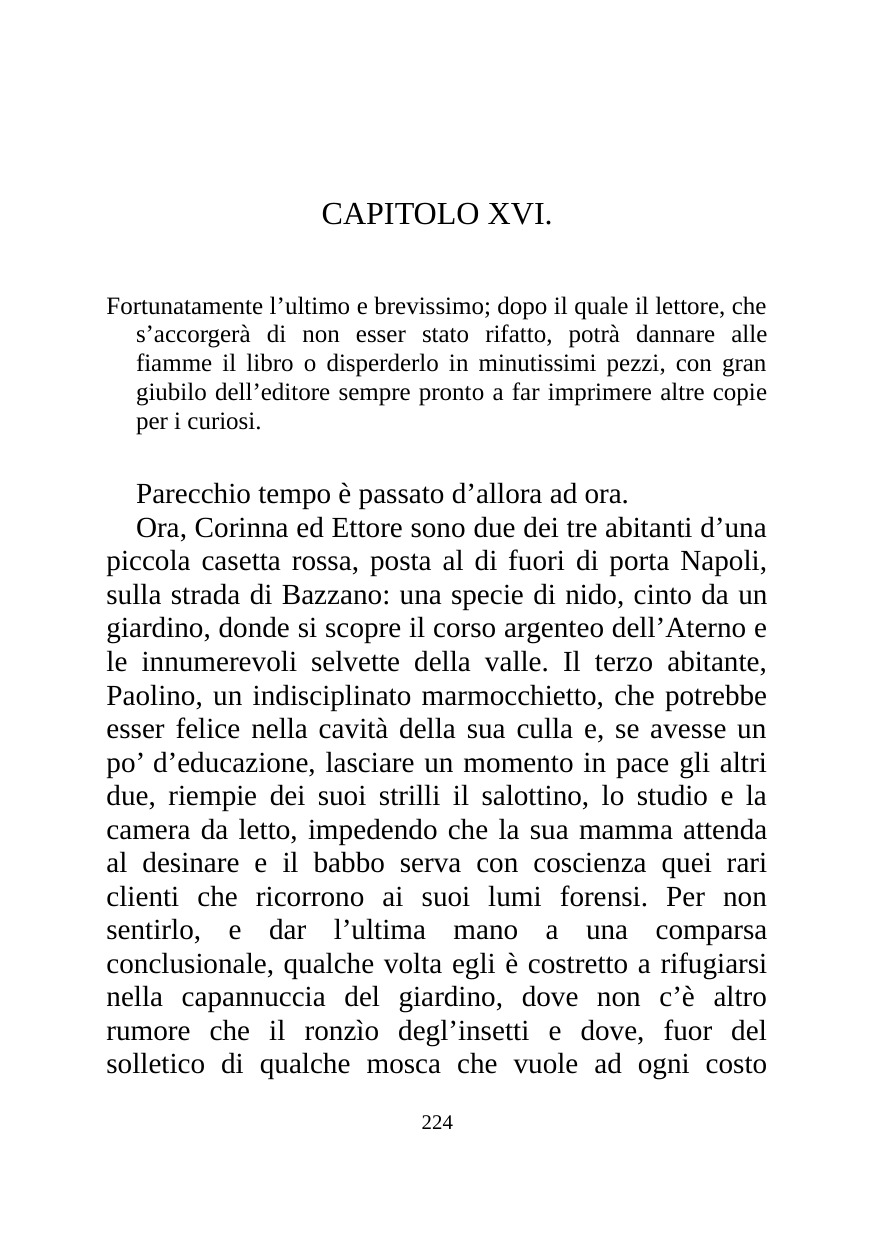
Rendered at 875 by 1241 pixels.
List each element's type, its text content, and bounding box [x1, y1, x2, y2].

text Fortunatamente l’ultimo e brevissimo; dopo il quale il lettore, che s’accorgerà di non esser stato rifatto, potrà dannare alle fiamme il libro o disperderlo in minutissimi pezzi, con gran giubilo dell’editore sempre pronto a far imprimere altre copie per i curiosi. [106, 291, 768, 434]
text Parecchio tempo è passato d’allora ad ora. [106, 476, 768, 509]
text Ora, Corinna ed Ettore sono due dei tre abitanti d’una piccola casetta rossa, posta al di fuori di porta Napoli, sulla strada di Bazzano: una specie di nido, cinto da un giardino, donde si scopre il corso argenteo dell’Aterno e le innumerevoli selvette della valle. Il terzo abitante, Paolino, un indisciplinato marmocchietto, che potrebbe esser felice nella cavità della sua culla e, se avesse un po’ d’educazione, lasciare un momento in pace gli altri due, riempie dei suoi strilli il salottino, lo studio e la camera da letto, impedendo che la sua mamma attenda al desinare e il babbo serva con coscienza quei rari clienti che ricorrono ai suoi lumi forensi. Per non sentirlo, e dar l’ultima mano a una comparsa conclusionale, qualche volta egli è costretto a rifugiarsi nella capannuccia del giardino, dove non c’è altro rumore che il ronzìo degl’insetti e dove, fuor del solletico di qualche mosca che vuole ad ogni costo [106, 510, 768, 1080]
subtitle CAPITOLO XVI. [106, 195, 768, 232]
